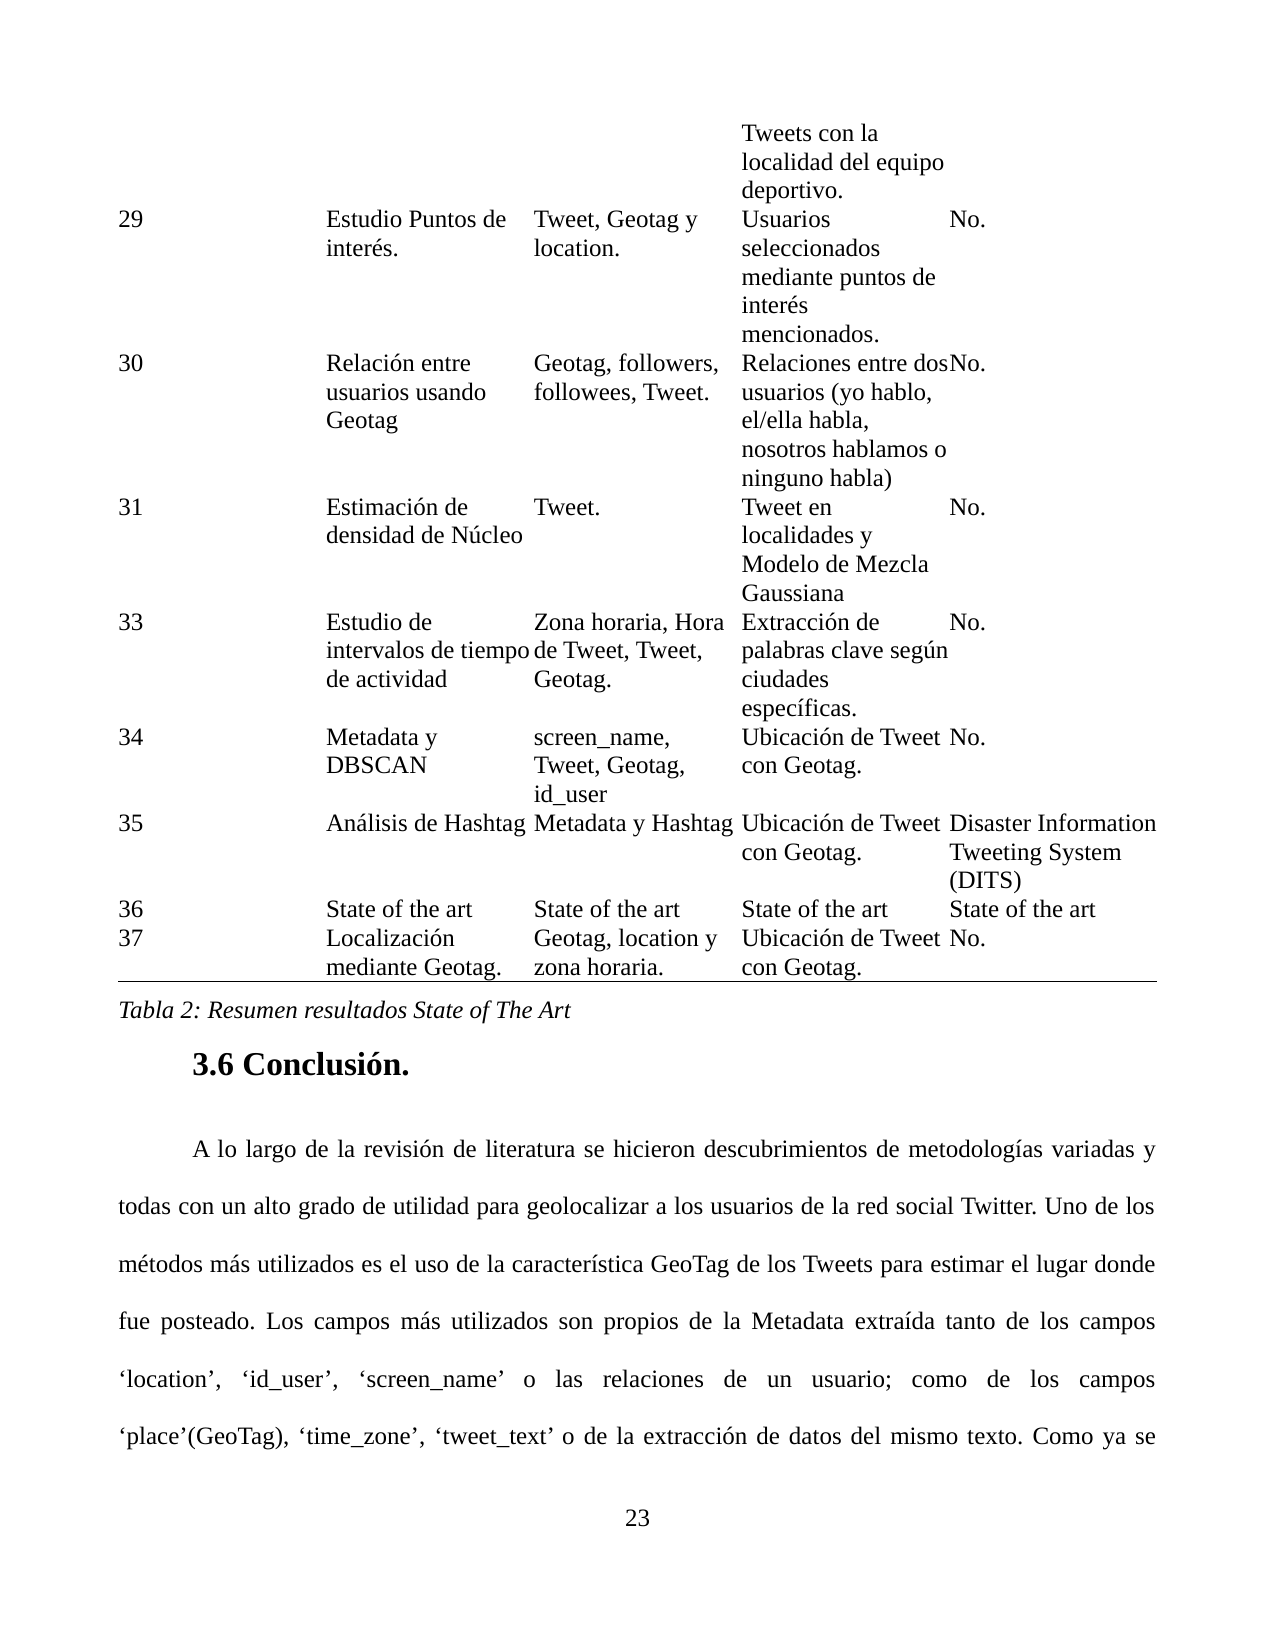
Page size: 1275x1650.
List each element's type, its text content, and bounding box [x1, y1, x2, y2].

table_cell Extracción de palabras clave según ciudades específicas. [741, 607, 949, 722]
table_cell 36 [118, 894, 326, 923]
table_cell No. [949, 348, 1157, 492]
table_cell 35 [118, 808, 326, 894]
table_cell State of the art [534, 894, 741, 923]
table_cell Ubicación de Tweet con Geotag. [741, 722, 949, 808]
table_cell State of the art [326, 894, 533, 923]
table_cell Metadata y DBSCAN [326, 722, 533, 808]
table_cell Geotag, location y zona horaria. [534, 923, 741, 981]
table_cell [118, 118, 326, 204]
table_cell Estimación de densidad de Núcleo [326, 492, 533, 607]
table_cell [326, 118, 533, 204]
table_cell Ubicación de Tweet con Geotag. [741, 808, 949, 894]
table_cell Tweet en localidades y Modelo de Mezcla Gaussiana [741, 492, 949, 607]
table_cell Ubicación de Tweet con Geotag. [741, 923, 949, 981]
table_cell No. [949, 923, 1157, 981]
table_cell 29 [118, 204, 326, 348]
table_cell State of the art [741, 894, 949, 923]
table_cell 30 [118, 348, 326, 492]
table_cell Tweet, Geotag y location. [534, 204, 741, 348]
text Tabla 2: Resumen resultados State of The Art [118, 995, 1157, 1023]
table_cell Relación entre usuarios usando Geotag [326, 348, 533, 492]
table_cell Relaciones entre dos usuarios (yo hablo, el/ella habla, nosotros hablamos o ninguno habla) [741, 348, 949, 492]
table_cell Usuarios seleccionados mediante puntos de interés mencionados. [741, 204, 949, 348]
table_cell [949, 118, 1157, 204]
table_cell Metadata y Hashtag [534, 808, 741, 894]
subtitle 3.6 Conclusión. [118, 1044, 1157, 1083]
table_cell Geotag, followers, followees, Tweet. [534, 348, 741, 492]
table_cell Disaster Information Tweeting System (DITS) [949, 808, 1157, 894]
table_cell [534, 118, 741, 204]
table_cell No. [949, 204, 1157, 348]
table_cell No. [949, 607, 1157, 722]
table_cell 37 [118, 923, 326, 981]
table_cell No. [949, 722, 1157, 808]
table_cell Zona horaria, Hora de Tweet, Tweet, Geotag. [534, 607, 741, 722]
table_cell State of the art [949, 894, 1157, 923]
table_cell Localización mediante Geotag. [326, 923, 533, 981]
table_cell No. [949, 492, 1157, 607]
table_cell 34 [118, 722, 326, 808]
table_cell Tweets con la localidad del equipo deportivo. [741, 118, 949, 204]
table_cell Análisis de Hashtag [326, 808, 533, 894]
table_cell 31 [118, 492, 326, 607]
table_cell 33 [118, 607, 326, 722]
text A lo largo de la revisión de literatura se hicieron descubrimientos de metodologías variadas y todas con un alto grado de utilidad para geolocalizar a los usuarios de la red social Twitter. Uno de los métodos más utilizados es el uso de la característica GeoTag de los Tweets para estimar el lugar donde fue posteado. Los campos más utilizados son propios de la Metadata extraída tanto de los campos ‘location’, ‘id_user’, ‘screen_name’ o las relaciones de un usuario; como de los campos ‘place’(GeoTag), ‘time_zone’, ‘tweet_text’ o de la extracción de datos del mismo texto. Como ya se [118, 1134, 1157, 1450]
table_cell Tweet. [534, 492, 741, 607]
table_cell Estudio Puntos de interés. [326, 204, 533, 348]
table_cell screen_name, Tweet, Geotag, id_user [534, 722, 741, 808]
table_cell Estudio de intervalos de tiempo de actividad [326, 607, 533, 722]
